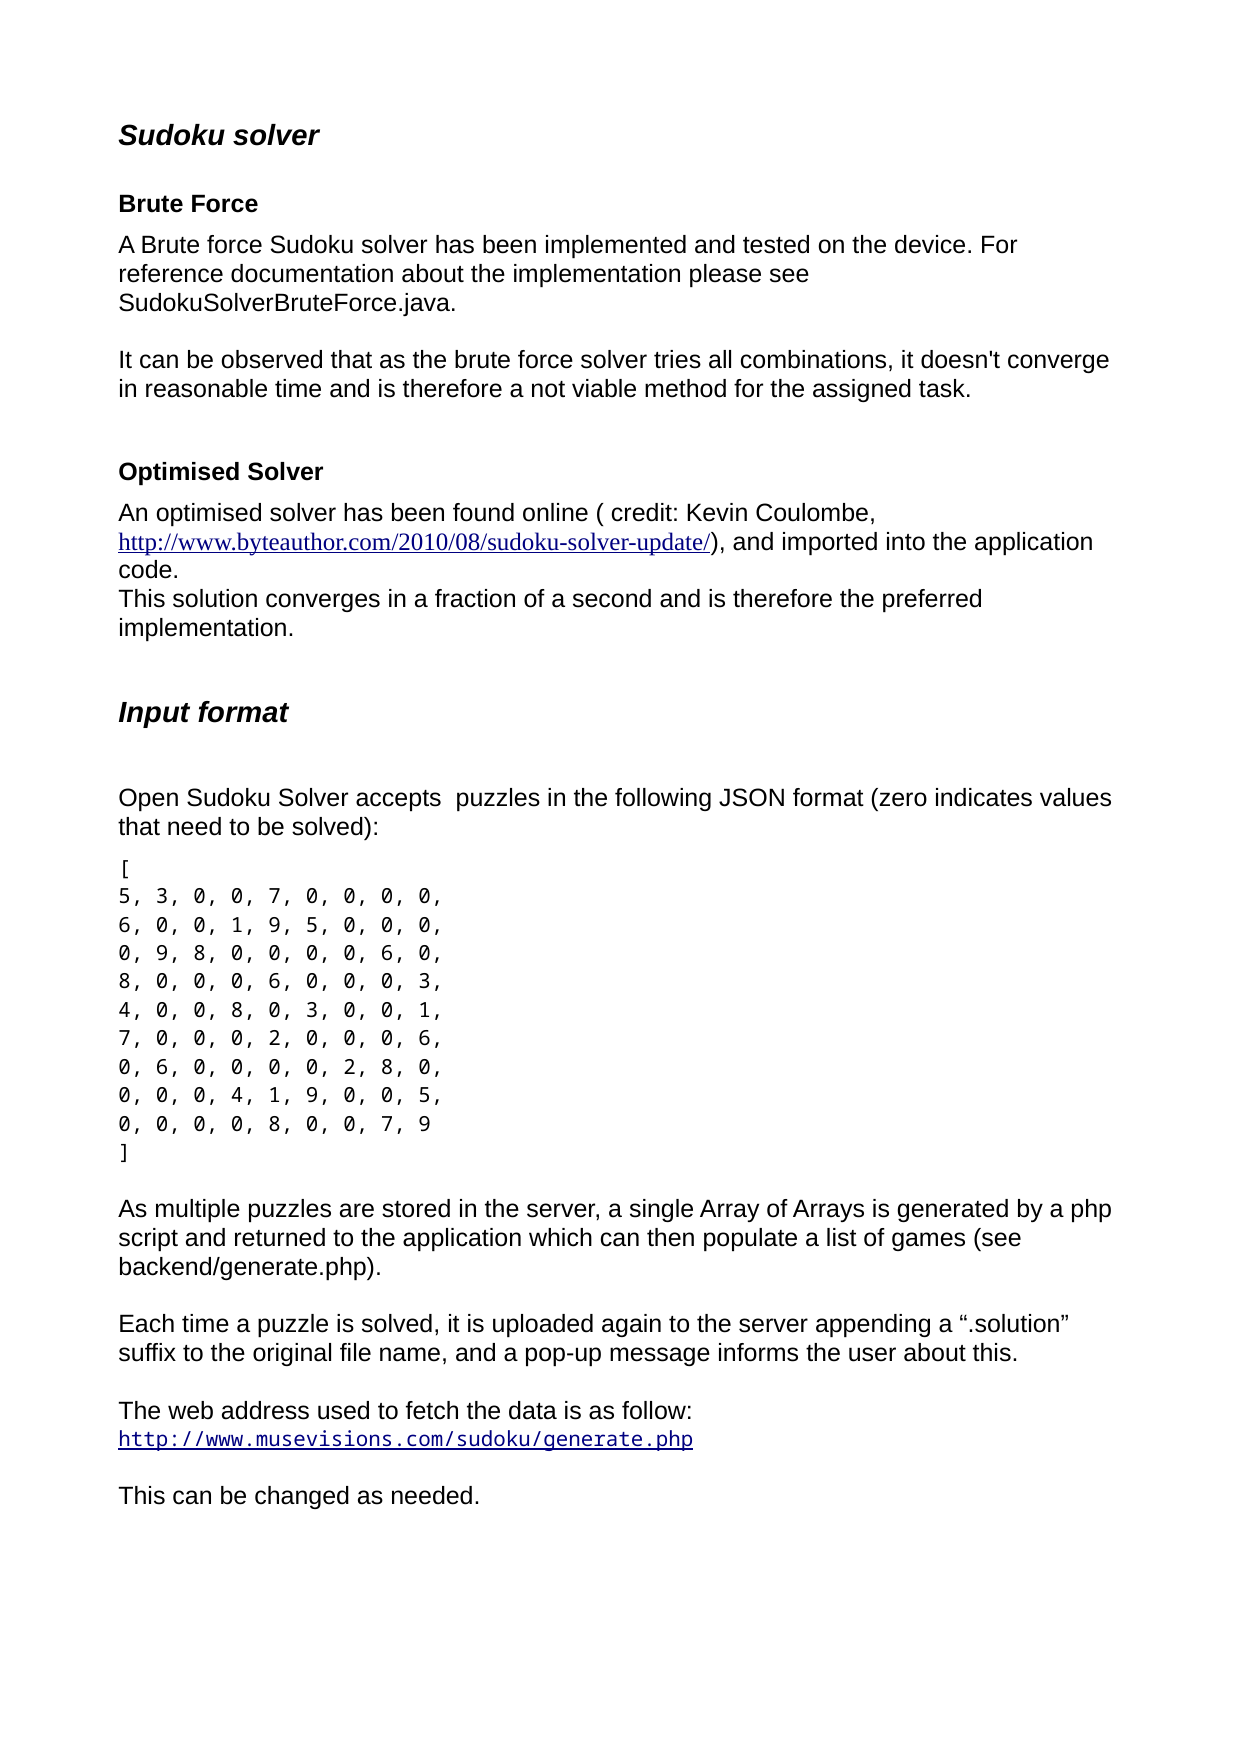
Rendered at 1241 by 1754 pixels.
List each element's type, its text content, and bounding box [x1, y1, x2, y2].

text This can be changed as needed. [118, 1481, 1122, 1510]
text Open Sudoku Solver accepts puzzles in the following JSON format (zero indicates values that need to be solved): [118, 783, 1122, 840]
text 7, 0, 0, 0, 2, 0, 0, 0, 6, [118, 1023, 1122, 1052]
text It can be observed that as the brute force solver tries all combinations, it doesn't converge in reasonable time and is therefore a not viable method for the assigned task. [118, 345, 1122, 403]
text A Brute force Sudoku solver has been implemented and tested on the device. For reference documentation about the implementation please see SudokuSolverBruteForce.java. [118, 230, 1122, 317]
text 5, 3, 0, 0, 7, 0, 0, 0, 0, [118, 881, 1122, 910]
text An optimised solver has been found online ( credit: Kevin Coulombe, http://www.byteauthor.com/2010/08/sudoku-solver-update/), and imported into the application code. [118, 498, 1122, 584]
text As multiple puzzles are stored in the server, a single Array of Arrays is generated by a php script and returned to the application which can then populate a list of games (see backend/generate.php). [118, 1194, 1122, 1281]
text 6, 0, 0, 1, 9, 5, 0, 0, 0, [118, 910, 1122, 938]
subtitle Input format [118, 696, 1122, 729]
text 0, 9, 8, 0, 0, 0, 0, 6, 0, [118, 938, 1122, 967]
text 4, 0, 0, 8, 0, 3, 0, 0, 1, [118, 995, 1122, 1023]
subtitle Optimised Solver [118, 457, 1122, 485]
text 0, 0, 0, 4, 1, 9, 0, 0, 5, [118, 1080, 1122, 1109]
text 0, 6, 0, 0, 0, 0, 2, 8, 0, [118, 1052, 1122, 1080]
subtitle Sudoku solver [118, 118, 1122, 152]
text [ [118, 853, 1122, 881]
subtitle Brute Force [118, 189, 1122, 218]
text 0, 0, 0, 0, 8, 0, 0, 7, 9 [118, 1109, 1122, 1137]
text Each time a puzzle is solved, it is uploaded again to the server appending a “.solution” suffix to the original file name, and a pop-up message informs the user about this. [118, 1309, 1122, 1367]
text 8, 0, 0, 0, 6, 0, 0, 0, 3, [118, 967, 1122, 995]
text ] [118, 1137, 1122, 1166]
text http://www.musevisions.com/sudoku/generate.php [118, 1424, 1122, 1453]
text The web address used to fetch the data is as follow: [118, 1396, 1122, 1424]
text This solution converges in a fraction of a second and is therefore the preferred implementation. [118, 584, 1122, 642]
